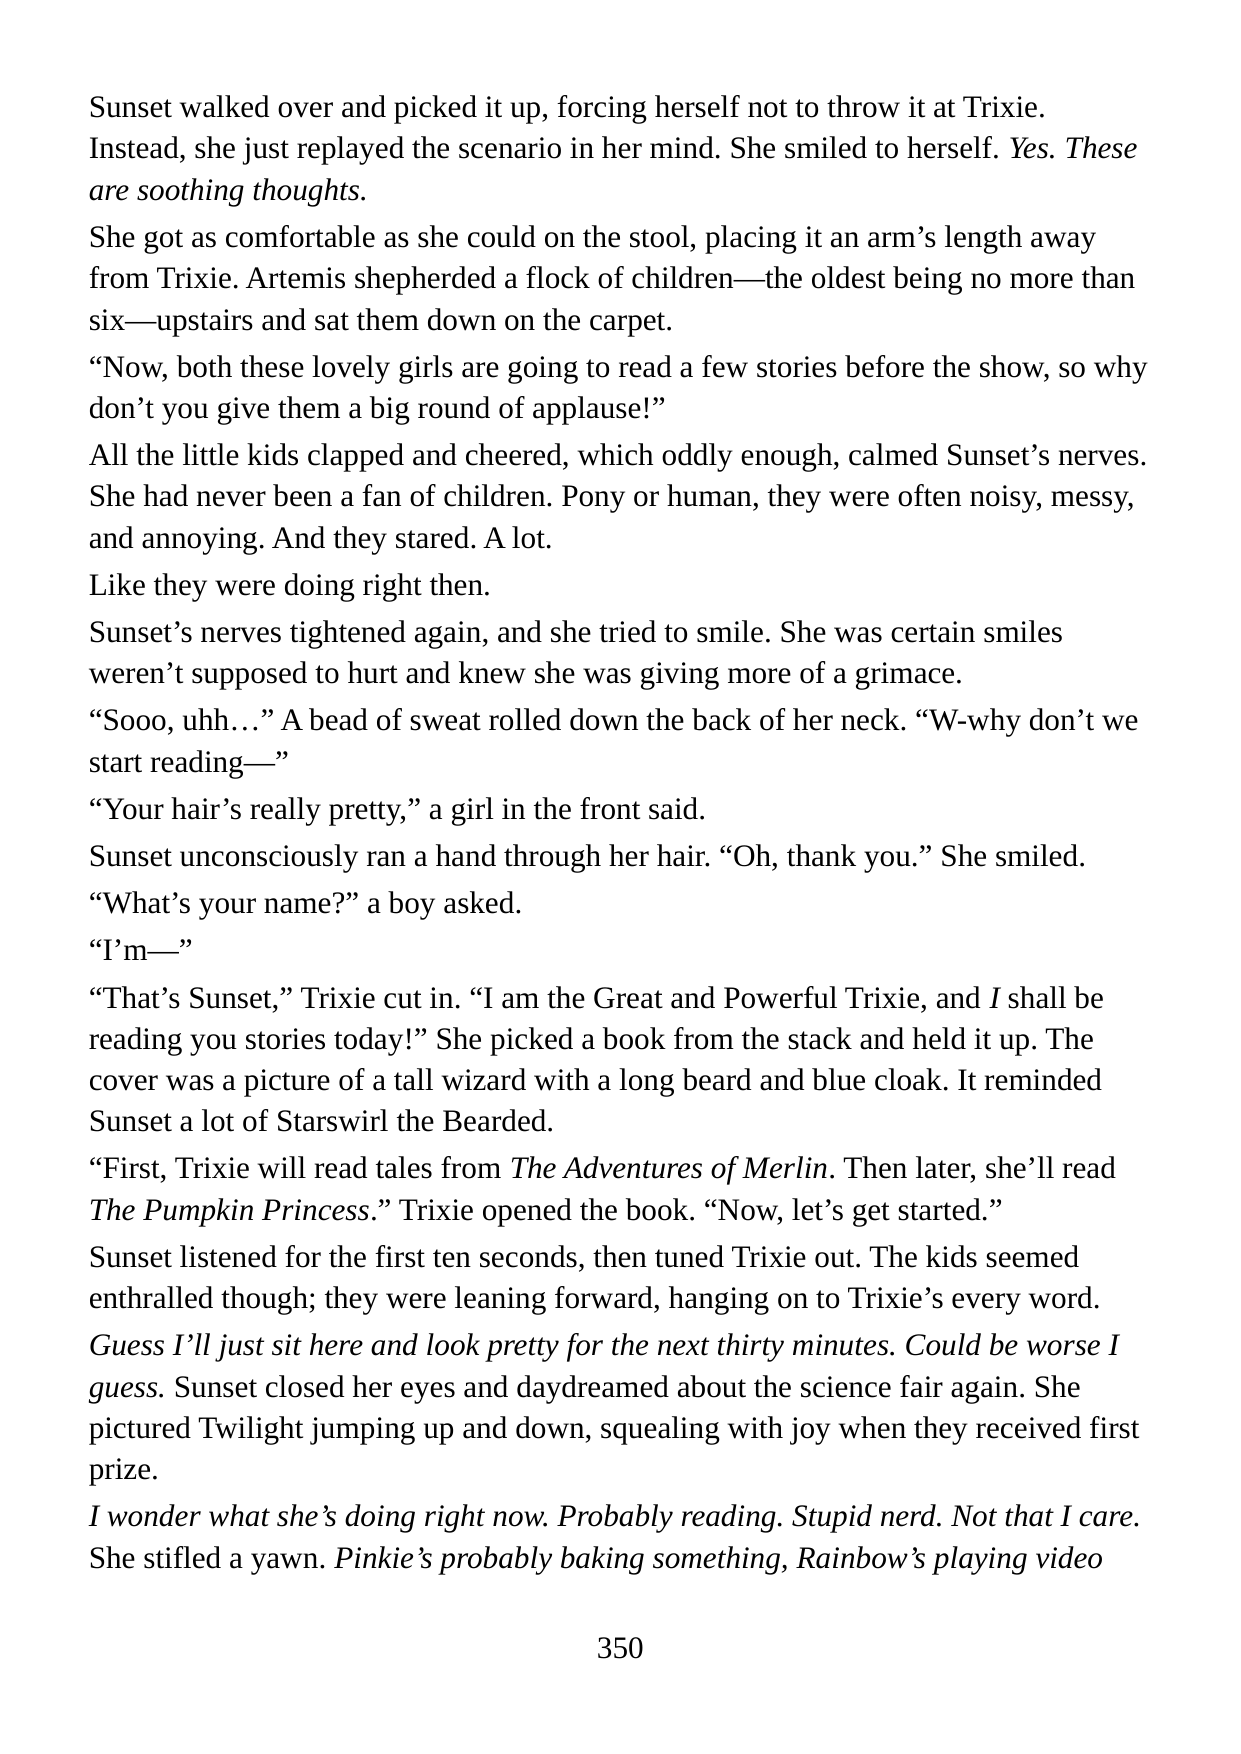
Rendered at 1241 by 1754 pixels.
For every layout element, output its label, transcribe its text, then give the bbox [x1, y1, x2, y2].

text “Sooo, uhh…” A bead of sweat rolled down the back of her neck. “W-why don’t we start reading—” [88, 702, 1152, 779]
text “Your hair’s really pretty,” a girl in the front said. [88, 790, 1152, 826]
text Guess I’ll just sit here and look pretty for the next thirty minutes. Could be worse I guess. Sunset closed her eyes and daydreamed about the science fair again. She pictured Twilight jumping up and down, squealing with joy when they received first prize. [88, 1327, 1152, 1486]
text “First, Trixie will read tales from The Adventures of Merlin. Then later, she’ll read The Pumpkin Princess.” Trixie opened the book. “Now, let’s get started.” [88, 1150, 1152, 1227]
text “I’m—” [88, 932, 1152, 968]
text Like they were doing right then. [88, 566, 1152, 602]
text All the little kids clapped and cheered, which oddly enough, calmed Sunset’s nerves. She had never been a fan of children. Pony or human, they were often noisy, messy, and annoying. And they stared. A lot. [88, 436, 1152, 555]
text “Now, both these lovely girls are going to read a few stories before the show, so why don’t you give them a big round of applause!” [88, 348, 1152, 425]
text Sunset walked over and picked it up, forcing herself not to throw it at Trixie. Instead, she just replayed the scenario in her mind. She smiled to herself. Yes. These are soothing thoughts. [88, 88, 1152, 207]
text Sunset’s nerves tightened again, and she tried to smile. She was certain smiles weren’t supposed to hurt and knew she was giving more of a grimace. [88, 613, 1152, 690]
text She got as comfortable as she could on the stool, placing it an arm’s length away from Trixie. Artemis shepherded a flock of children—the oldest being no more than six—upstairs and sat them down on the carpet. [88, 218, 1152, 337]
text Sunset listened for the first ten seconds, then tuned Trixie out. The kids seemed enthralled though; they were leaning forward, hanging on to Trixie’s every word. [88, 1238, 1152, 1315]
text “What’s your name?” a boy asked. [88, 884, 1152, 920]
text “That’s Sunset,” Trixie cut in. “I am the Great and Powerful Trixie, and I shall be reading you stories today!” She picked a book from the stack and held it up. The cover was a picture of a tall wizard with a long beard and blue cloak. It reminded Sunset a lot of Starswirl the Bearded. [88, 979, 1152, 1138]
text Sunset unconsciously ran a hand through her hair. “Oh, thank you.” She smiled. [88, 837, 1152, 873]
text I wonder what she’s doing right now. Probably reading. Stupid nerd. Not that I care. She stifled a yawn. Pinkie’s probably baking something, Rainbow’s playing video [88, 1498, 1152, 1575]
